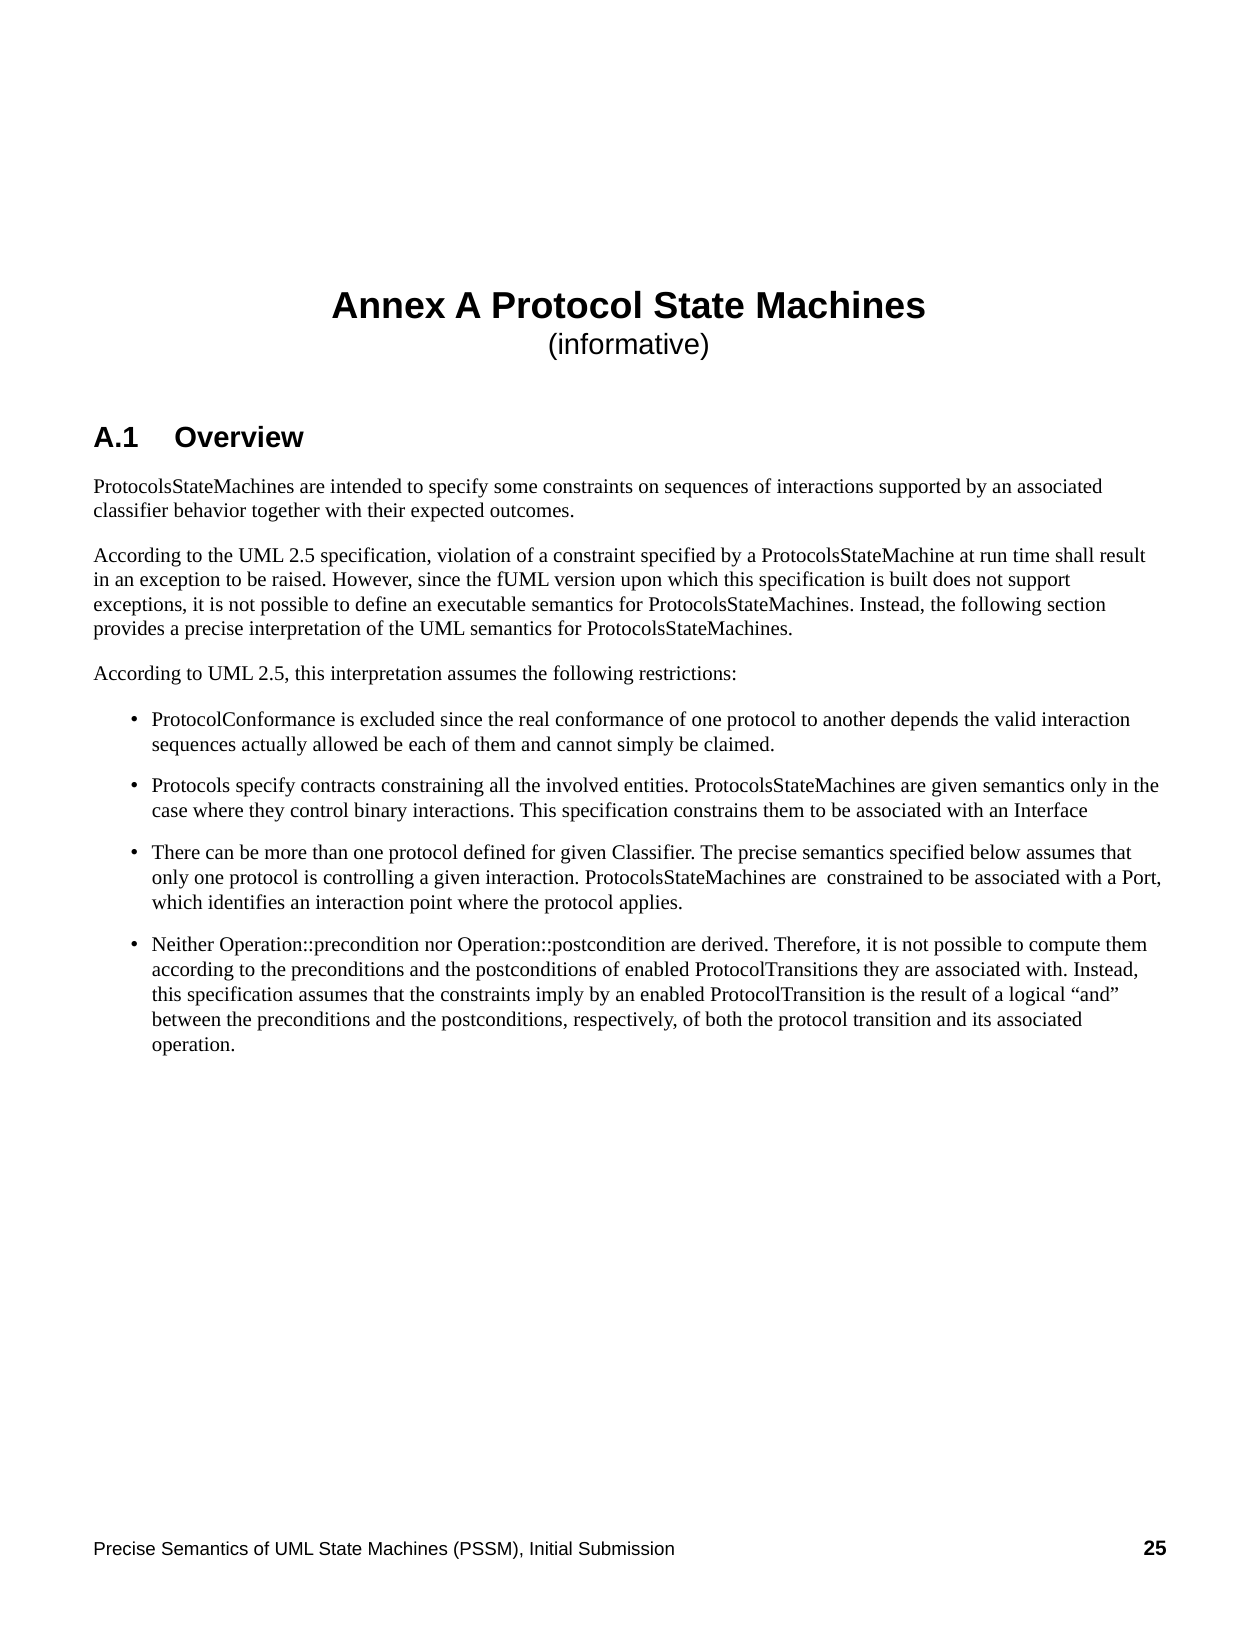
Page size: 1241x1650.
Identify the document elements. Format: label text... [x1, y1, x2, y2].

list Protocols specify contracts constraining all the involved entities. ProtocolsStateMachines are given semantics only in the case where they control binary interactions. This specification constrains them to be associated with an Interface [131, 772, 1164, 822]
list There can be more than one protocol defined for given Classifier. The precise semantics specified below assumes that only one protocol is controlling a given interaction. ProtocolsStateMachines are constrained to be associated with a Port, which identifies an interaction point where the protocol applies. [131, 839, 1164, 914]
text According to the UML 2.5 specification, violation of a constraint specified by a ProtocolsStateMachine at run time shall result in an exception to be raised. However, since the fUML version upon which this specification is built does not support exceptions, it is not possible to define an executable semantics for ProtocolsStateMachines. Instead, the following section provides a precise interpretation of the UML semantics for ProtocolsStateMachines. [93, 543, 1164, 639]
text ProtocolsStateMachines are intended to specify some constraints on sequences of interactions supported by an associated classifier behavior together with their expected outcomes. [93, 474, 1164, 522]
subtitle Protocol State Machines [93, 283, 1164, 327]
list ProtocolConformance is excluded since the real conformance of one protocol to another depends the valid interaction sequences actually allowed be each of them and cannot simply be claimed. [131, 706, 1164, 756]
subtitle Overview [93, 418, 1164, 453]
list Neither Operation::precondition nor Operation::postcondition are derived. Therefore, it is not possible to compute them according to the preconditions and the postconditions of enabled ProtocolTransitions they are associated with. Instead, this specification assumes that the constraints imply by an enabled ProtocolTransition is the result of a logical “and” between the preconditions and the postconditions, respectively, of both the protocol transition and its associated operation. [131, 931, 1164, 1056]
text According to UML 2.5, this interpretation assumes the following restrictions: [93, 661, 1164, 685]
text (informative) [93, 327, 1164, 360]
